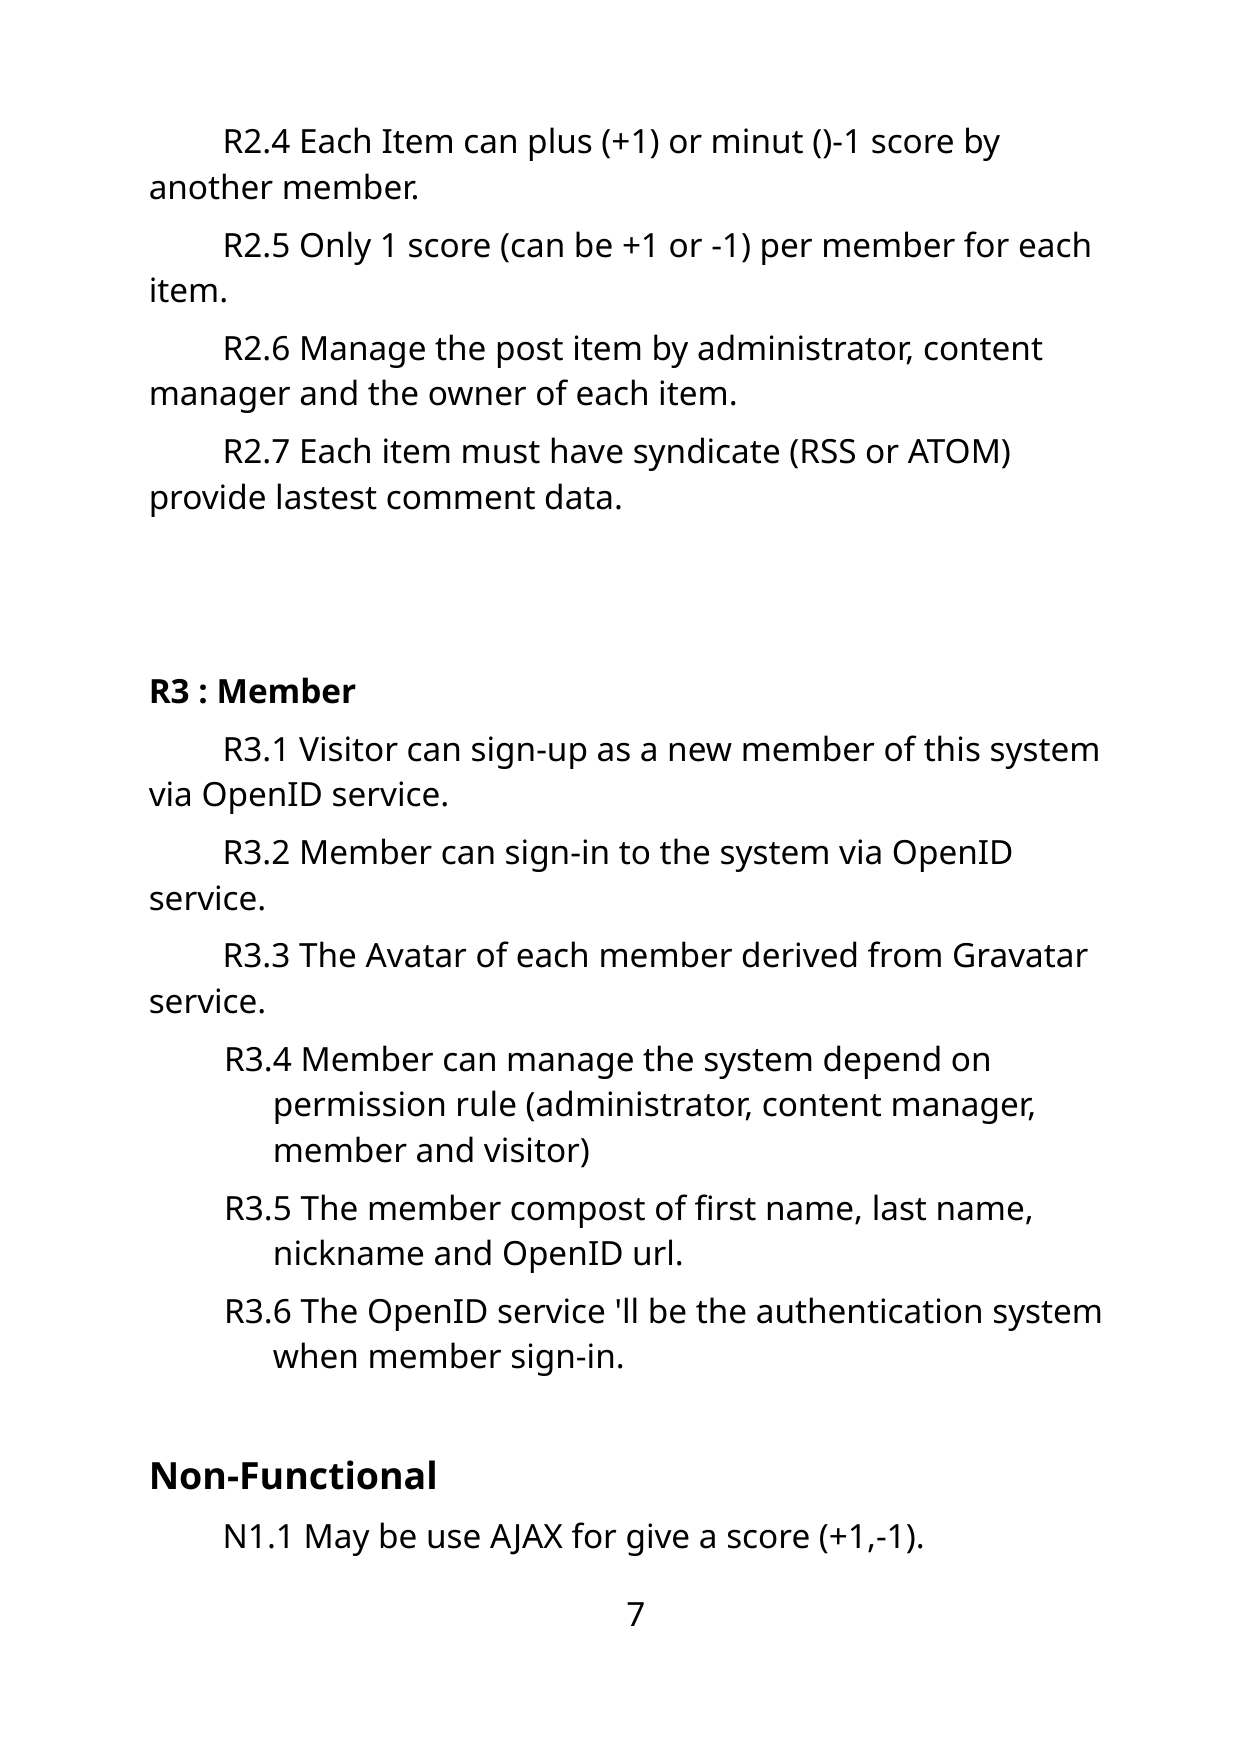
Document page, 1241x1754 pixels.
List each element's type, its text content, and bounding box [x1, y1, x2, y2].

text R2.7 Each item must have syndicate (RSS or ATOM) provide lastest comment data. [148, 428, 1123, 519]
text R3.4 Member can manage the system depend on permission rule (administrator, content manager, member and visitor) [224, 1036, 1123, 1172]
text Non-Functional [148, 1449, 1123, 1500]
text R3 : Member [148, 577, 1123, 713]
text R2.5 Only 1 score (can be +1 or -1) per member for each item. [148, 221, 1123, 312]
text R3.1 Visitor can sign-up as a new member of this system via OpenID service. [148, 726, 1123, 816]
text R2.4 Each Item can plus (+1) or minut ()-1 score by another member. [148, 118, 1123, 209]
text R2.6 Manage the post item by administrator, content manager and the owner of each item. [148, 325, 1123, 416]
text R3.6 The OpenID service 'll be the authentication system when member sign-in. [224, 1288, 1123, 1378]
text N1.1 May be use AJAX for give a score (+1,-1). [148, 1512, 1123, 1558]
text R3.2 Member can sign-in to the system via OpenID service. [148, 829, 1123, 920]
text R3.5 The member compost of first name, last name, nickname and OpenID url. [224, 1184, 1123, 1275]
text R3.3 The Avatar of each member derived from Gravatar service. [148, 932, 1123, 1023]
